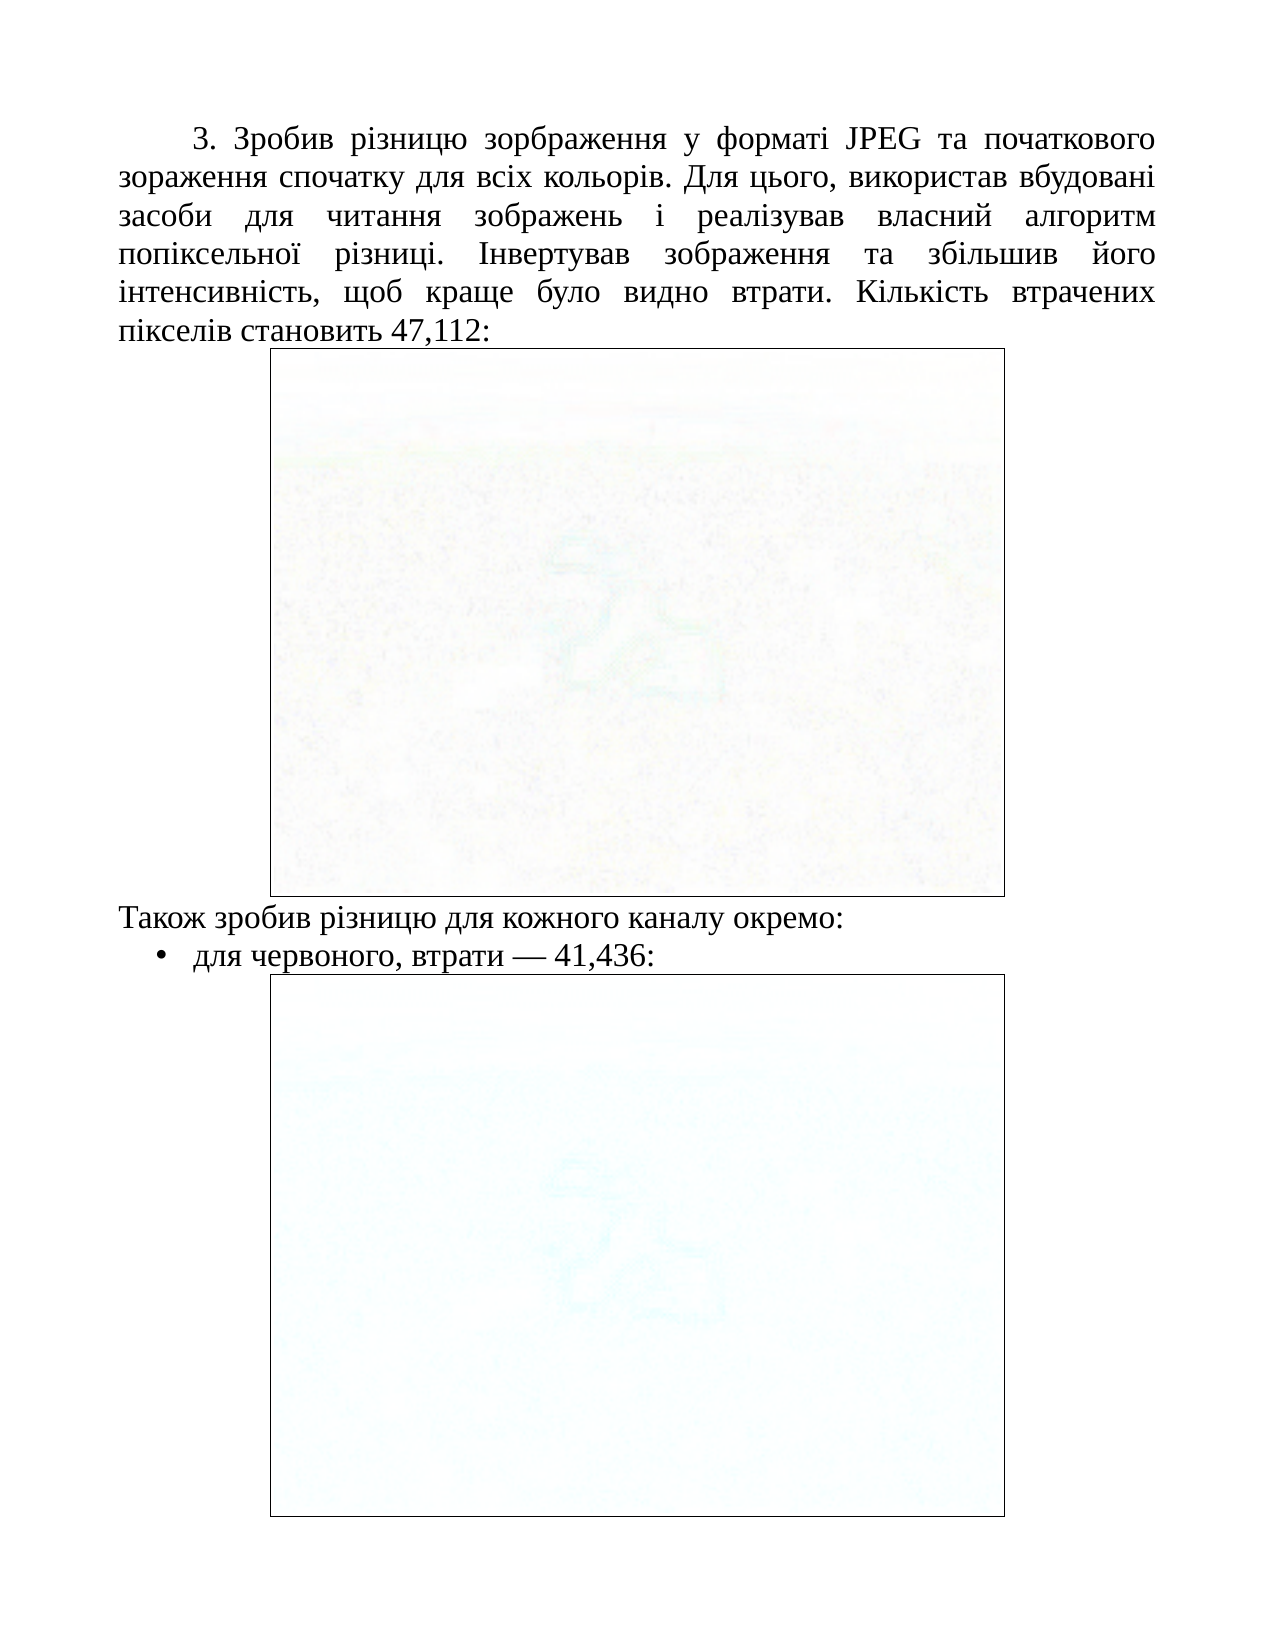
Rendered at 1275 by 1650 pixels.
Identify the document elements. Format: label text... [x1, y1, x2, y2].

picture [274, 977, 1001, 1513]
text 3. Зробив різницю зорбраження у форматі JPEG та початкового зораження спочатку для всіх кольорів. Для цього, використав вбудовані засоби для читання зображень і реалізував власний алгоритм попіксельної різниці. Інвертував зображення та збільшив його інтенсивність, щоб краще було видно втрати. Кількість втрачених пікселів становить 47,112: [118, 118, 1157, 348]
text Також зробив різницю для кожного каналу окремо: [118, 893, 1157, 935]
picture [274, 352, 1001, 893]
list для червоного, втрати — 41,436: [156, 935, 1157, 974]
